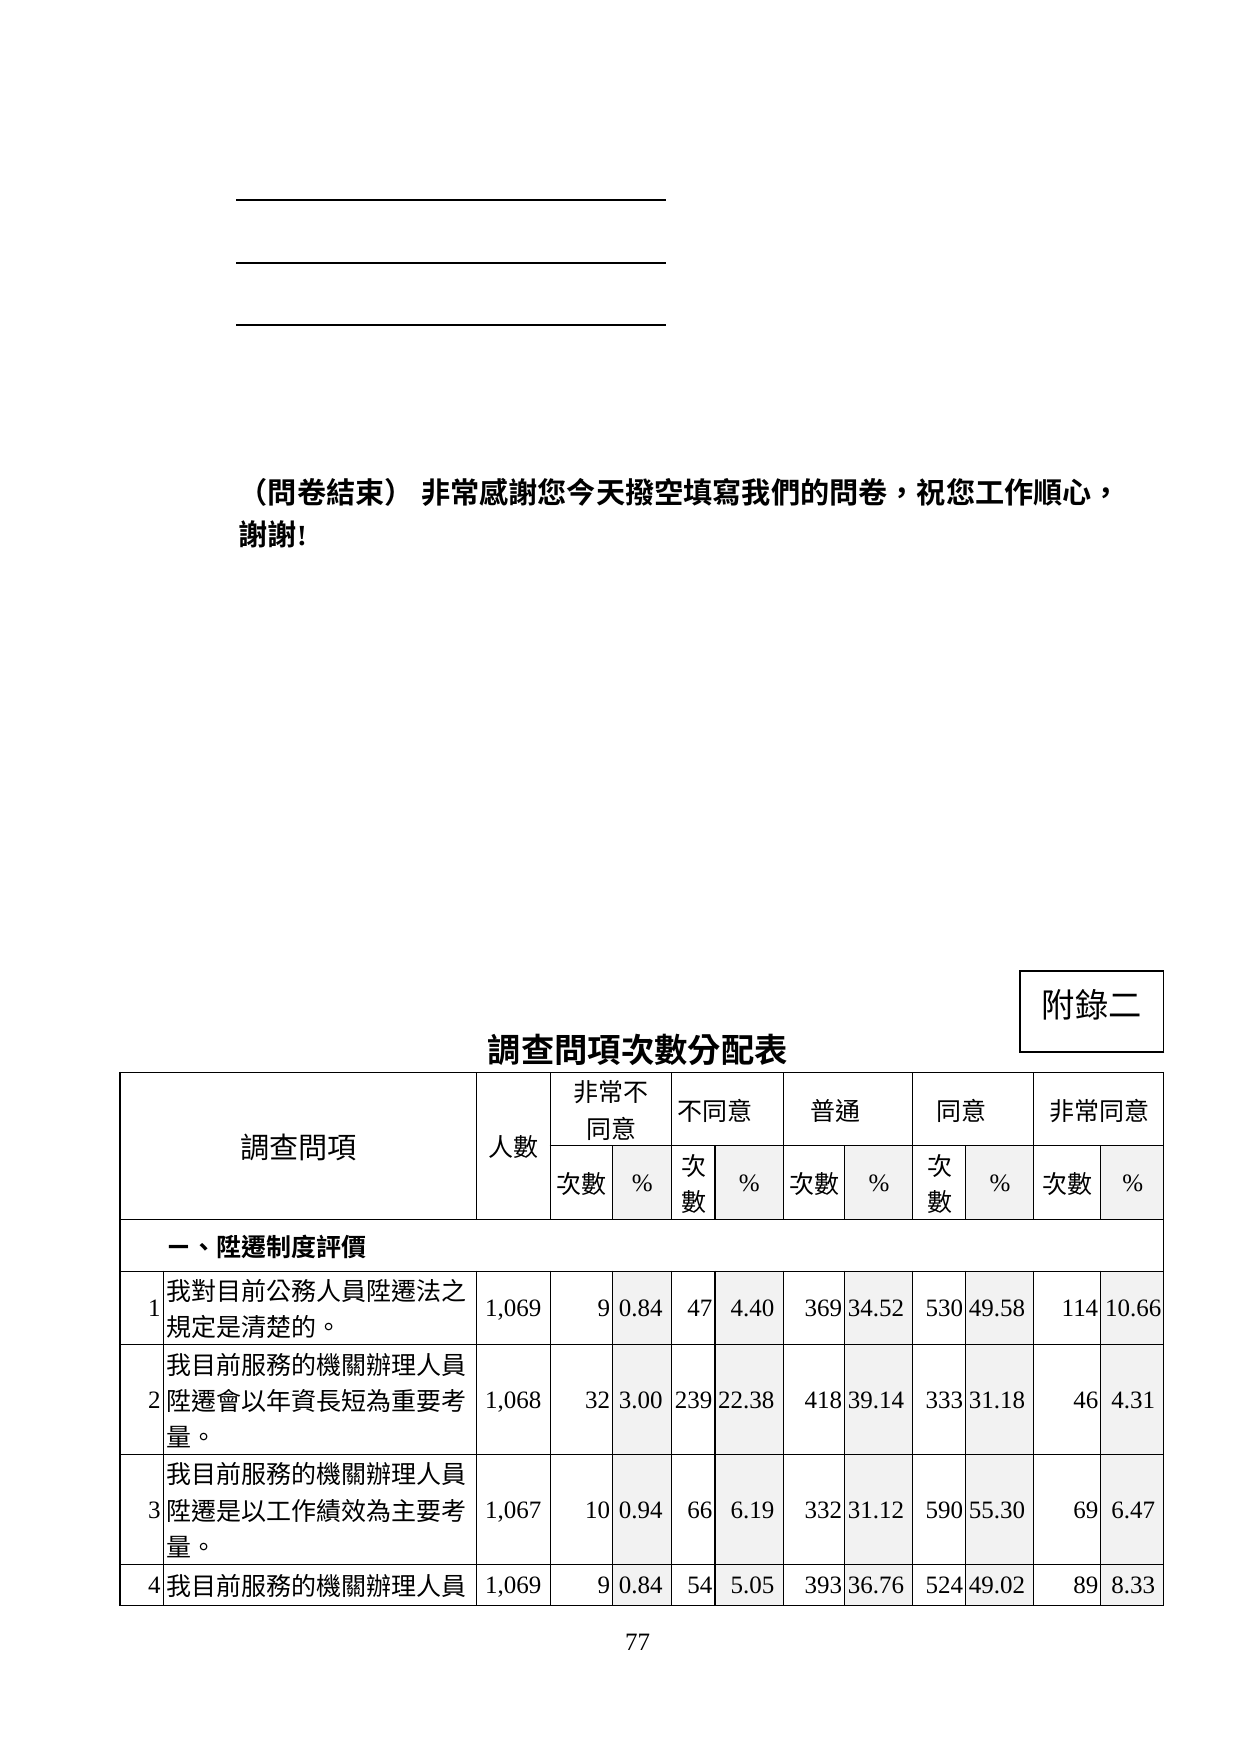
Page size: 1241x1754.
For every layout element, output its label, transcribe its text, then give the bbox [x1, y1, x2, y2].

table_cell 次數 [672, 1146, 714, 1219]
table_header 不同意 [672, 1073, 783, 1145]
table_cell 524 [913, 1565, 965, 1605]
table_cell [913, 1220, 966, 1271]
table_cell 31.18 [966, 1345, 1033, 1454]
table_cell 418 [784, 1345, 844, 1454]
table_header 同意 [913, 1073, 1033, 1145]
table_cell 49.02 [966, 1565, 1033, 1605]
table_cell 54 [672, 1565, 714, 1605]
table_cell [1101, 1220, 1163, 1271]
table_cell [845, 1220, 913, 1271]
table_cell 1,069 [477, 1272, 550, 1344]
table_cell 369 [784, 1272, 844, 1344]
table_cell 1,067 [477, 1455, 550, 1564]
table_cell 31.12 [845, 1455, 912, 1564]
table_cell 10 [551, 1455, 612, 1564]
table_cell 我對目前公務人員陞遷法之規定是清楚的。 [164, 1272, 476, 1344]
table_cell 10.66 [1101, 1272, 1163, 1344]
text 附錄二 [1036, 979, 1148, 1027]
table_header 非常同意 [1034, 1073, 1163, 1145]
table_cell 32 [551, 1345, 612, 1454]
table_cell 55.30 [966, 1455, 1033, 1564]
table_cell [476, 1220, 550, 1271]
table_cell [613, 1220, 672, 1271]
table_cell 333 [913, 1345, 965, 1454]
table_cell 次數 [784, 1146, 844, 1219]
table_cell [550, 1220, 612, 1271]
text [1021, 972, 1163, 1051]
table_cell 89 [1034, 1565, 1100, 1605]
table_cell % [966, 1146, 1033, 1219]
table_cell 69 [1034, 1455, 1100, 1564]
table_cell 393 [784, 1565, 844, 1605]
table_cell 4.40 [716, 1272, 783, 1344]
table_header 非常不 同意 [551, 1073, 671, 1145]
table_cell 次數 [1034, 1146, 1100, 1219]
table_cell [966, 1220, 1034, 1271]
table_cell [715, 1220, 783, 1271]
table_cell [121, 1220, 163, 1271]
table_cell 47 [672, 1272, 714, 1344]
table_cell 0.84 [613, 1272, 671, 1344]
table_cell % [613, 1146, 671, 1219]
table_cell 1 [121, 1272, 163, 1344]
table_cell 22.38 [716, 1345, 783, 1454]
table_cell % [1101, 1146, 1163, 1219]
table_header 普通 [784, 1073, 912, 1145]
table_cell 我目前服務的機關辦理人員陞遷是以工作績效為主要考量。 [164, 1455, 476, 1564]
table_cell 6.19 [716, 1455, 783, 1564]
table_cell [672, 1220, 715, 1271]
table_cell 4 [121, 1565, 163, 1605]
table_cell 66 [672, 1455, 714, 1564]
table_cell 3 [121, 1455, 163, 1564]
table_cell 次數 [551, 1146, 612, 1219]
table_cell 0.94 [613, 1455, 671, 1564]
table_cell 次數 [913, 1146, 965, 1219]
table_cell 0.84 [613, 1565, 671, 1605]
table_cell 3.00 [613, 1345, 671, 1454]
table_cell 46 [1034, 1345, 1100, 1454]
table_cell [783, 1220, 844, 1271]
table_cell 5.05 [716, 1565, 783, 1605]
table_cell 1,068 [477, 1345, 550, 1454]
table_cell 39.14 [845, 1345, 912, 1454]
text 調查問項次數分配表 [150, 1023, 1125, 1072]
table_cell 114 [1034, 1272, 1100, 1344]
table_cell 530 [913, 1272, 965, 1344]
table_cell 9 [551, 1565, 612, 1605]
table_cell 6.47 [1101, 1455, 1163, 1564]
table_cell 我目前服務的機關辦理人員 [164, 1565, 476, 1605]
table_cell ㄧ、陞遷制度評價 [163, 1220, 476, 1271]
table_cell % [716, 1146, 783, 1219]
table_cell 8.33 [1101, 1565, 1163, 1605]
text （問卷結束） 非常感謝您今天撥空填寫我們的問卷，祝您工作順心，謝謝! [238, 469, 1125, 554]
table_cell 4.31 [1101, 1345, 1163, 1454]
table_cell 我目前服務的機關辦理人員陞遷會以年資長短為重要考量。 [164, 1345, 476, 1454]
table_cell 2 [121, 1345, 163, 1454]
table_cell 1,069 [477, 1565, 550, 1605]
table_cell 49.58 [966, 1272, 1033, 1344]
table_cell 332 [784, 1455, 844, 1564]
table_cell [1034, 1220, 1101, 1271]
table_cell 239 [672, 1345, 714, 1454]
table_cell % [845, 1146, 912, 1219]
table_cell 36.76 [845, 1565, 912, 1605]
table_cell 590 [913, 1455, 965, 1564]
table_cell 34.52 [845, 1272, 912, 1344]
table_header 調查問項 [121, 1073, 476, 1219]
table_header 人數 [477, 1073, 550, 1219]
table_cell 9 [551, 1272, 612, 1344]
